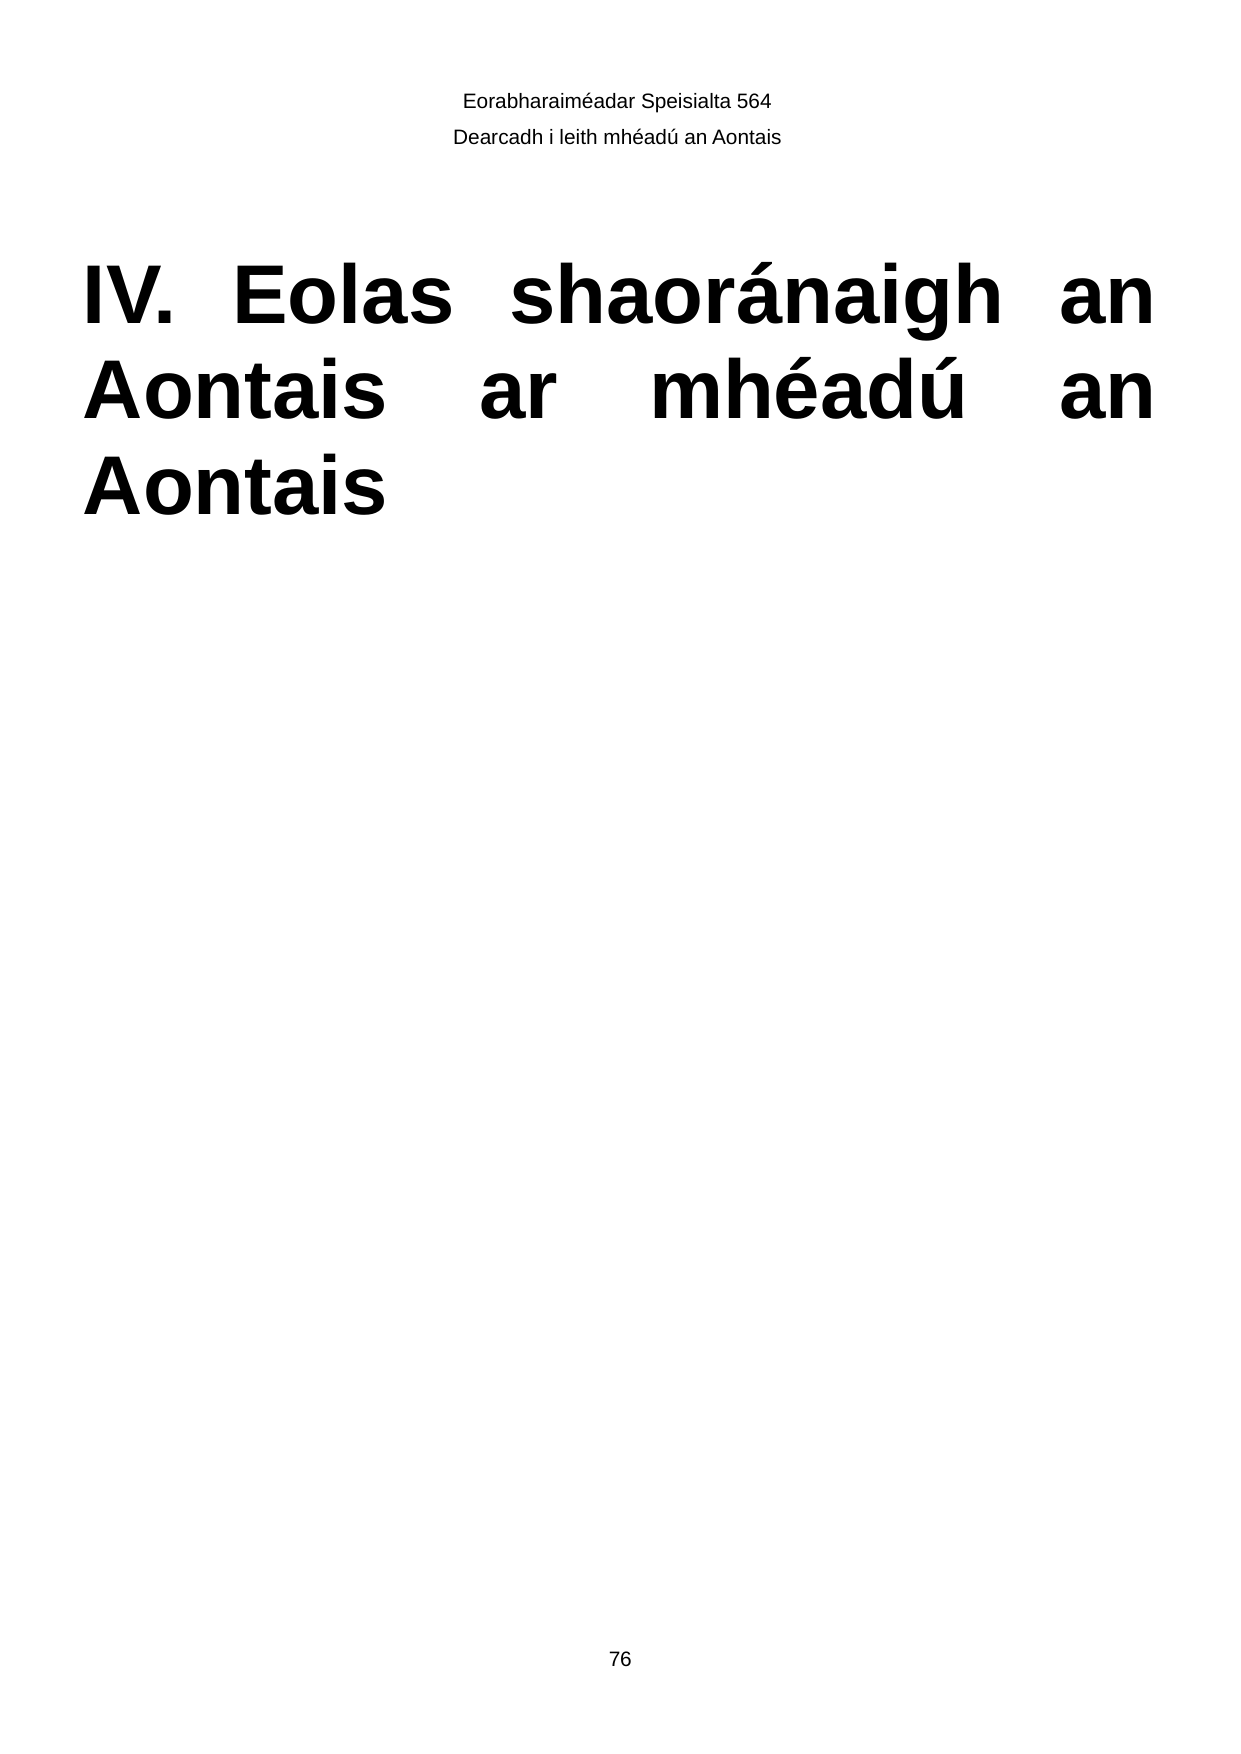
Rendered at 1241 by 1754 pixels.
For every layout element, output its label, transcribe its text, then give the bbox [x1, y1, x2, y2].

subtitle IV. Eolas shaoránaigh an Aontais ar mhéadú an Aontais [83, 245, 1157, 532]
